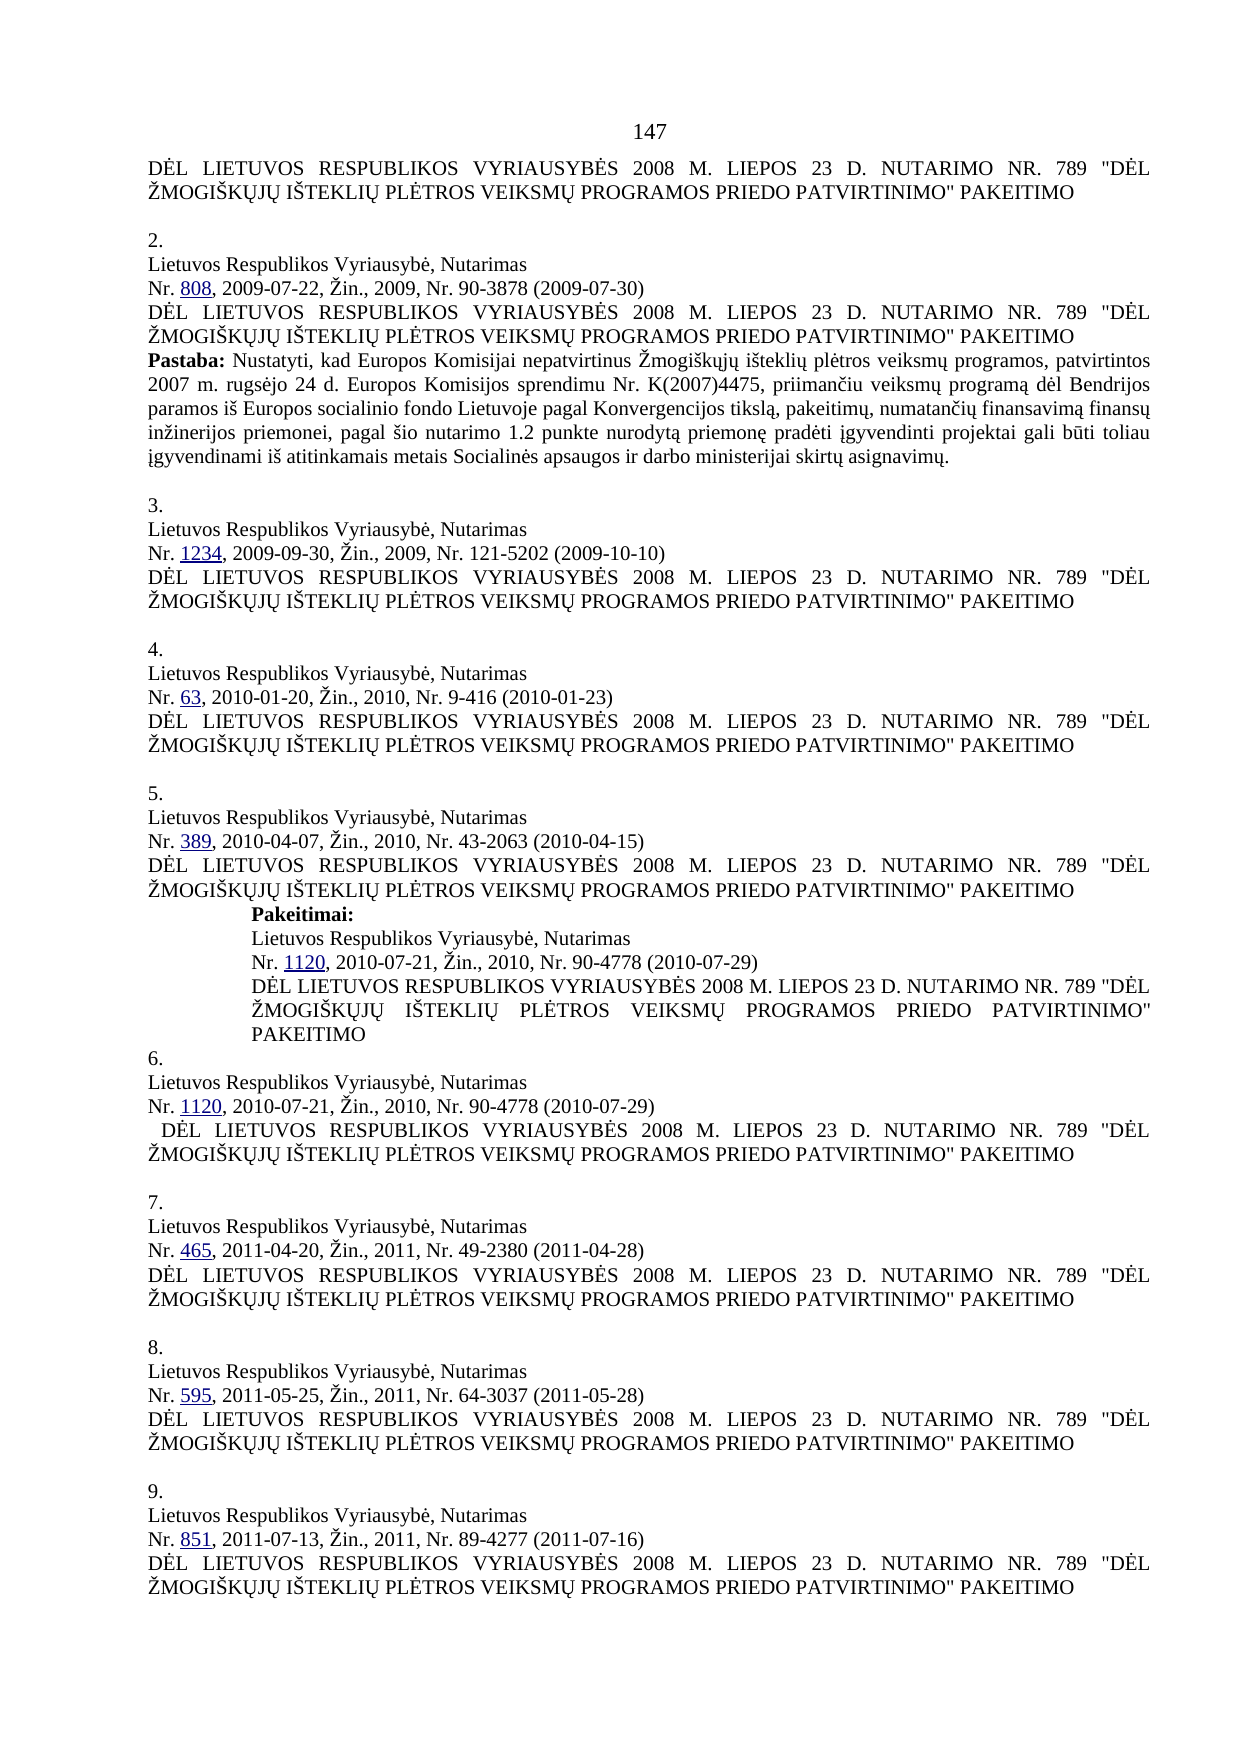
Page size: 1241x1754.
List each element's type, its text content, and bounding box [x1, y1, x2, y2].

text DĖL LIETUVOS RESPUBLIKOS VYRIAUSYBĖS 2008 M. LIEPOS 23 D. NUTARIMO NR. 789 "DĖL ŽMOGIŠKŲJŲ IŠTEKLIŲ PLĖTROS VEIKSMŲ PROGRAMOS PRIEDO PATVIRTINIMO" PAKEITIMO [148, 1407, 1152, 1455]
text 6. [148, 1046, 1152, 1070]
text Lietuvos Respublikos Vyriausybė, Nutarimas [148, 661, 1152, 685]
text DĖL LIETUVOS RESPUBLIKOS VYRIAUSYBĖS 2008 M. LIEPOS 23 D. NUTARIMO NR. 789 "DĖL ŽMOGIŠKŲJŲ IŠTEKLIŲ PLĖTROS VEIKSMŲ PROGRAMOS PRIEDO PATVIRTINIMO" PAKEITIMO [148, 1551, 1152, 1599]
text Lietuvos Respublikos Vyriausybė, Nutarimas [148, 1503, 1152, 1527]
text Nr. 465, 2011-04-20, Žin., 2011, Nr. 49-2380 (2011-04-28) [148, 1238, 1152, 1262]
text Nr. 1120, 2010-07-21, Žin., 2010, Nr. 90-4778 (2010-07-29) [148, 950, 1152, 974]
text Nr. 389, 2010-04-07, Žin., 2010, Nr. 43-2063 (2010-04-15) [148, 829, 1152, 853]
text Pakeitimai: [148, 902, 1152, 926]
text 3. [148, 492, 1152, 517]
text Nr. 63, 2010-01-20, Žin., 2010, Nr. 9-416 (2010-01-23) [148, 685, 1152, 709]
text Lietuvos Respublikos Vyriausybė, Nutarimas [148, 252, 1152, 276]
text 4. [148, 637, 1152, 661]
text Lietuvos Respublikos Vyriausybė, Nutarimas [148, 1214, 1152, 1238]
text Nr. 1120, 2010-07-21, Žin., 2010, Nr. 90-4778 (2010-07-29) [148, 1094, 1152, 1118]
text 5. [148, 781, 1152, 805]
text DĖL LIETUVOS RESPUBLIKOS VYRIAUSYBĖS 2008 M. LIEPOS 23 D. NUTARIMO NR. 789 "DĖL ŽMOGIŠKŲJŲ IŠTEKLIŲ PLĖTROS VEIKSMŲ PROGRAMOS PRIEDO PATVIRTINIMO" PAKEITIMO [148, 709, 1152, 757]
text Lietuvos Respublikos Vyriausybė, Nutarimas [148, 1359, 1152, 1383]
text Nr. 1234, 2009-09-30, Žin., 2009, Nr. 121-5202 (2009-10-10) [148, 541, 1152, 565]
text Nr. 595, 2011-05-25, Žin., 2011, Nr. 64-3037 (2011-05-28) [148, 1383, 1152, 1407]
text Pastaba: Nustatyti, kad Europos Komisijai nepatvirtinus Žmogiškųjų išteklių plėtros veiksmų programos, patvirtintos 2007 m. rugsėjo 24 d. Europos Komisijos sprendimu Nr. K(2007)4475, priimančiu veiksmų programą dėl Bendrijos paramos iš Europos socialinio fondo Lietuvoje pagal Konvergencijos tikslą, pakeitimų, numatančių finansavimą finansų inžinerijos priemonei, pagal šio nutarimo 1.2 punkte nurodytą priemonę pradėti įgyvendinti projektai gali būti toliau įgyvendinami iš atitinkamais metais Socialinės apsaugos ir darbo ministerijai skirtų asignavimų. [148, 348, 1152, 468]
text Lietuvos Respublikos Vyriausybė, Nutarimas [148, 1070, 1152, 1094]
text 9. [148, 1479, 1152, 1503]
text DĖL LIETUVOS RESPUBLIKOS VYRIAUSYBĖS 2008 M. LIEPOS 23 D. NUTARIMO NR. 789 "DĖL ŽMOGIŠKŲJŲ IŠTEKLIŲ PLĖTROS VEIKSMŲ PROGRAMOS PRIEDO PATVIRTINIMO" PAKEITIMO [148, 1118, 1152, 1166]
text DĖL LIETUVOS RESPUBLIKOS VYRIAUSYBĖS 2008 M. LIEPOS 23 D. NUTARIMO NR. 789 "DĖL ŽMOGIŠKŲJŲ IŠTEKLIŲ PLĖTROS VEIKSMŲ PROGRAMOS PRIEDO PATVIRTINIMO" PAKEITIMO [251, 974, 1152, 1046]
text Lietuvos Respublikos Vyriausybė, Nutarimas [148, 517, 1152, 541]
text DĖL LIETUVOS RESPUBLIKOS VYRIAUSYBĖS 2008 M. LIEPOS 23 D. NUTARIMO NR. 789 "DĖL ŽMOGIŠKŲJŲ IŠTEKLIŲ PLĖTROS VEIKSMŲ PROGRAMOS PRIEDO PATVIRTINIMO" PAKEITIMO [148, 300, 1152, 348]
text 8. [148, 1335, 1152, 1359]
text DĖL LIETUVOS RESPUBLIKOS VYRIAUSYBĖS 2008 M. LIEPOS 23 D. NUTARIMO NR. 789 "DĖL ŽMOGIŠKŲJŲ IŠTEKLIŲ PLĖTROS VEIKSMŲ PROGRAMOS PRIEDO PATVIRTINIMO" PAKEITIMO [148, 156, 1152, 204]
text DĖL LIETUVOS RESPUBLIKOS VYRIAUSYBĖS 2008 M. LIEPOS 23 D. NUTARIMO NR. 789 "DĖL ŽMOGIŠKŲJŲ IŠTEKLIŲ PLĖTROS VEIKSMŲ PROGRAMOS PRIEDO PATVIRTINIMO" PAKEITIMO [148, 853, 1152, 902]
text Nr. 808, 2009-07-22, Žin., 2009, Nr. 90-3878 (2009-07-30) [148, 276, 1152, 300]
text Lietuvos Respublikos Vyriausybė, Nutarimas [148, 805, 1152, 829]
text Lietuvos Respublikos Vyriausybė, Nutarimas [148, 926, 1152, 950]
text 2. [148, 228, 1152, 252]
text Nr. 851, 2011-07-13, Žin., 2011, Nr. 89-4277 (2011-07-16) [148, 1527, 1152, 1551]
text 7. [148, 1190, 1152, 1214]
text DĖL LIETUVOS RESPUBLIKOS VYRIAUSYBĖS 2008 M. LIEPOS 23 D. NUTARIMO NR. 789 "DĖL ŽMOGIŠKŲJŲ IŠTEKLIŲ PLĖTROS VEIKSMŲ PROGRAMOS PRIEDO PATVIRTINIMO" PAKEITIMO [148, 1262, 1152, 1311]
text DĖL LIETUVOS RESPUBLIKOS VYRIAUSYBĖS 2008 M. LIEPOS 23 D. NUTARIMO NR. 789 "DĖL ŽMOGIŠKŲJŲ IŠTEKLIŲ PLĖTROS VEIKSMŲ PROGRAMOS PRIEDO PATVIRTINIMO" PAKEITIMO [148, 565, 1152, 613]
